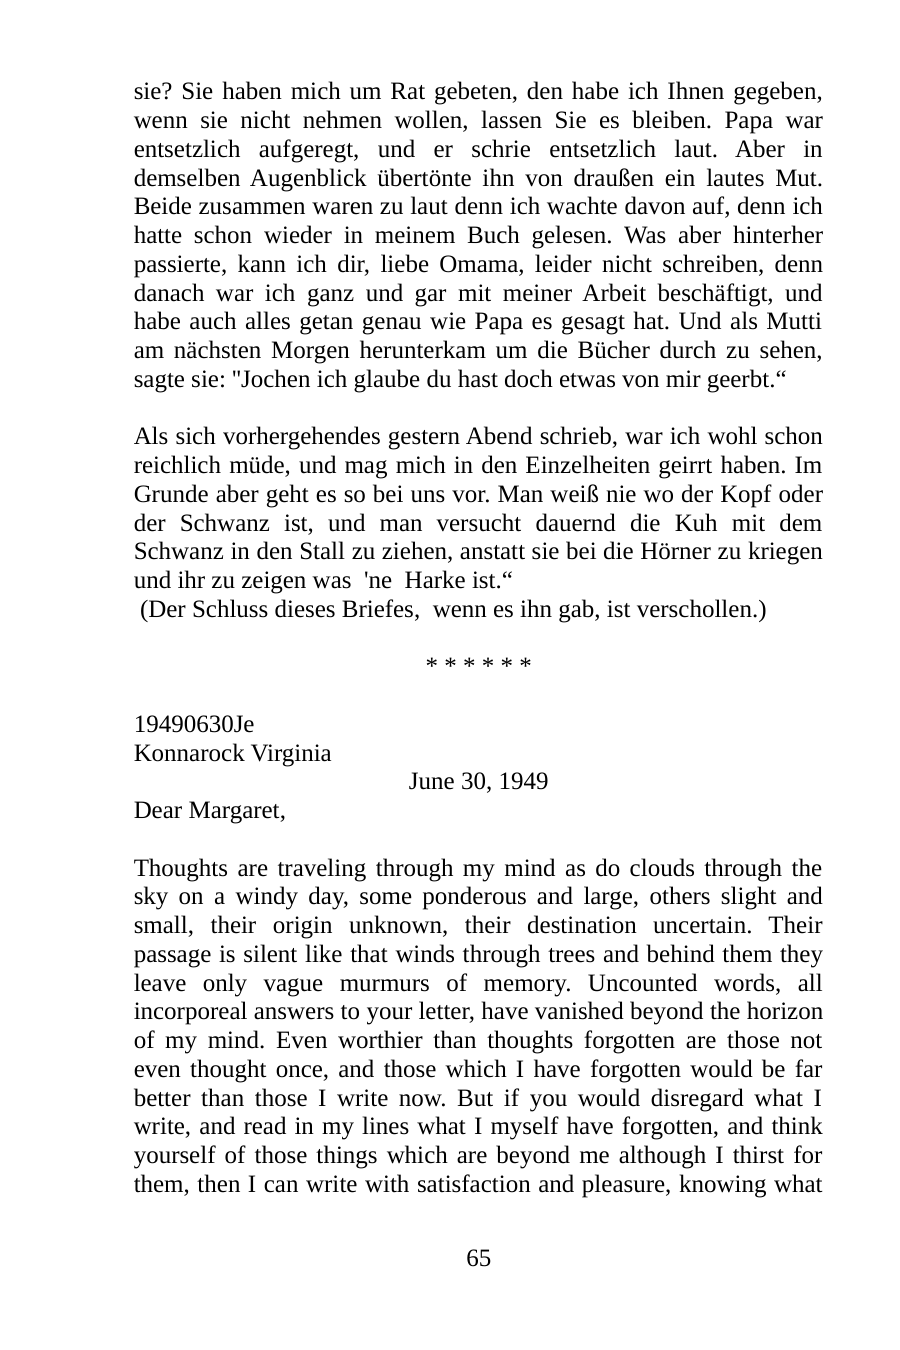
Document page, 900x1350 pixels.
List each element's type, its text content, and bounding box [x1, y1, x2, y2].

text Konnarock Virginia [133, 738, 823, 766]
text sie? Sie haben mich um Rat gebeten, den habe ich Ihnen gegeben, wenn sie nicht nehmen wollen, lassen Sie es bleiben. Papa war entsetzlich aufgeregt, und er schrie entsetzlich laut. Aber in demselben Augenblick übertönte ihn von draußen ein lautes Mut. Beide zusammen waren zu laut denn ich wachte davon auf, denn ich hatte schon wieder in meinem Buch gelesen. Was aber hinterher passierte, kann ich dir, liebe Omama, leider nicht schreiben, denn danach war ich ganz und gar mit meiner Arbeit beschäftigt, und habe auch alles getan genau wie Papa es gesagt hat. Und als Mutti am nächsten Morgen herunterkam um die Bücher durch zu sehen, sagte sie: ''Jochen ich glaube du hast doch etwas von mir geerbt.“ [133, 76, 823, 393]
text Thoughts are traveling through my mind as do clouds through the sky on a windy day, some ponderous and large, others slight and small, their origin unknown, their destination uncertain. Their passage is silent like that winds through trees and behind them they leave only vague murmurs of memory. Uncounted words, all incorporeal answers to your letter, have vanished beyond the horizon of my mind. Even worthier than thoughts forgotten are those not even thought once, and those which I have forgotten would be far better than those I write now. But if you would disregard what I write, and read in my lines what I myself have forgotten, and think yourself of those things which are beyond me although I thirst for them, then I can write with satisfaction and pleasure, knowing what [133, 853, 823, 1198]
text Als sich vorhergehendes gestern Abend schrieb, war ich wohl schon reichlich müde, und mag mich in den Einzelheiten geirrt haben. Im Grunde aber geht es so bei uns vor. Man weiß nie wo der Kopf oder der Schwanz ist, und man versucht dauernd die Kuh mit dem Schwanz in den Stall zu ziehen, anstatt sie bei die Hörner zu kriegen und ihr zu zeigen was 'ne Harke ist.“ [133, 421, 823, 594]
text Dear Margaret, [133, 795, 823, 824]
text June 30, 1949 [133, 766, 823, 795]
text 19490630Je [133, 709, 823, 738]
text * * * * * * [133, 651, 823, 680]
text (Der Schluss dieses Briefes, wenn es ihn gab, ist verschollen.) [133, 594, 823, 623]
